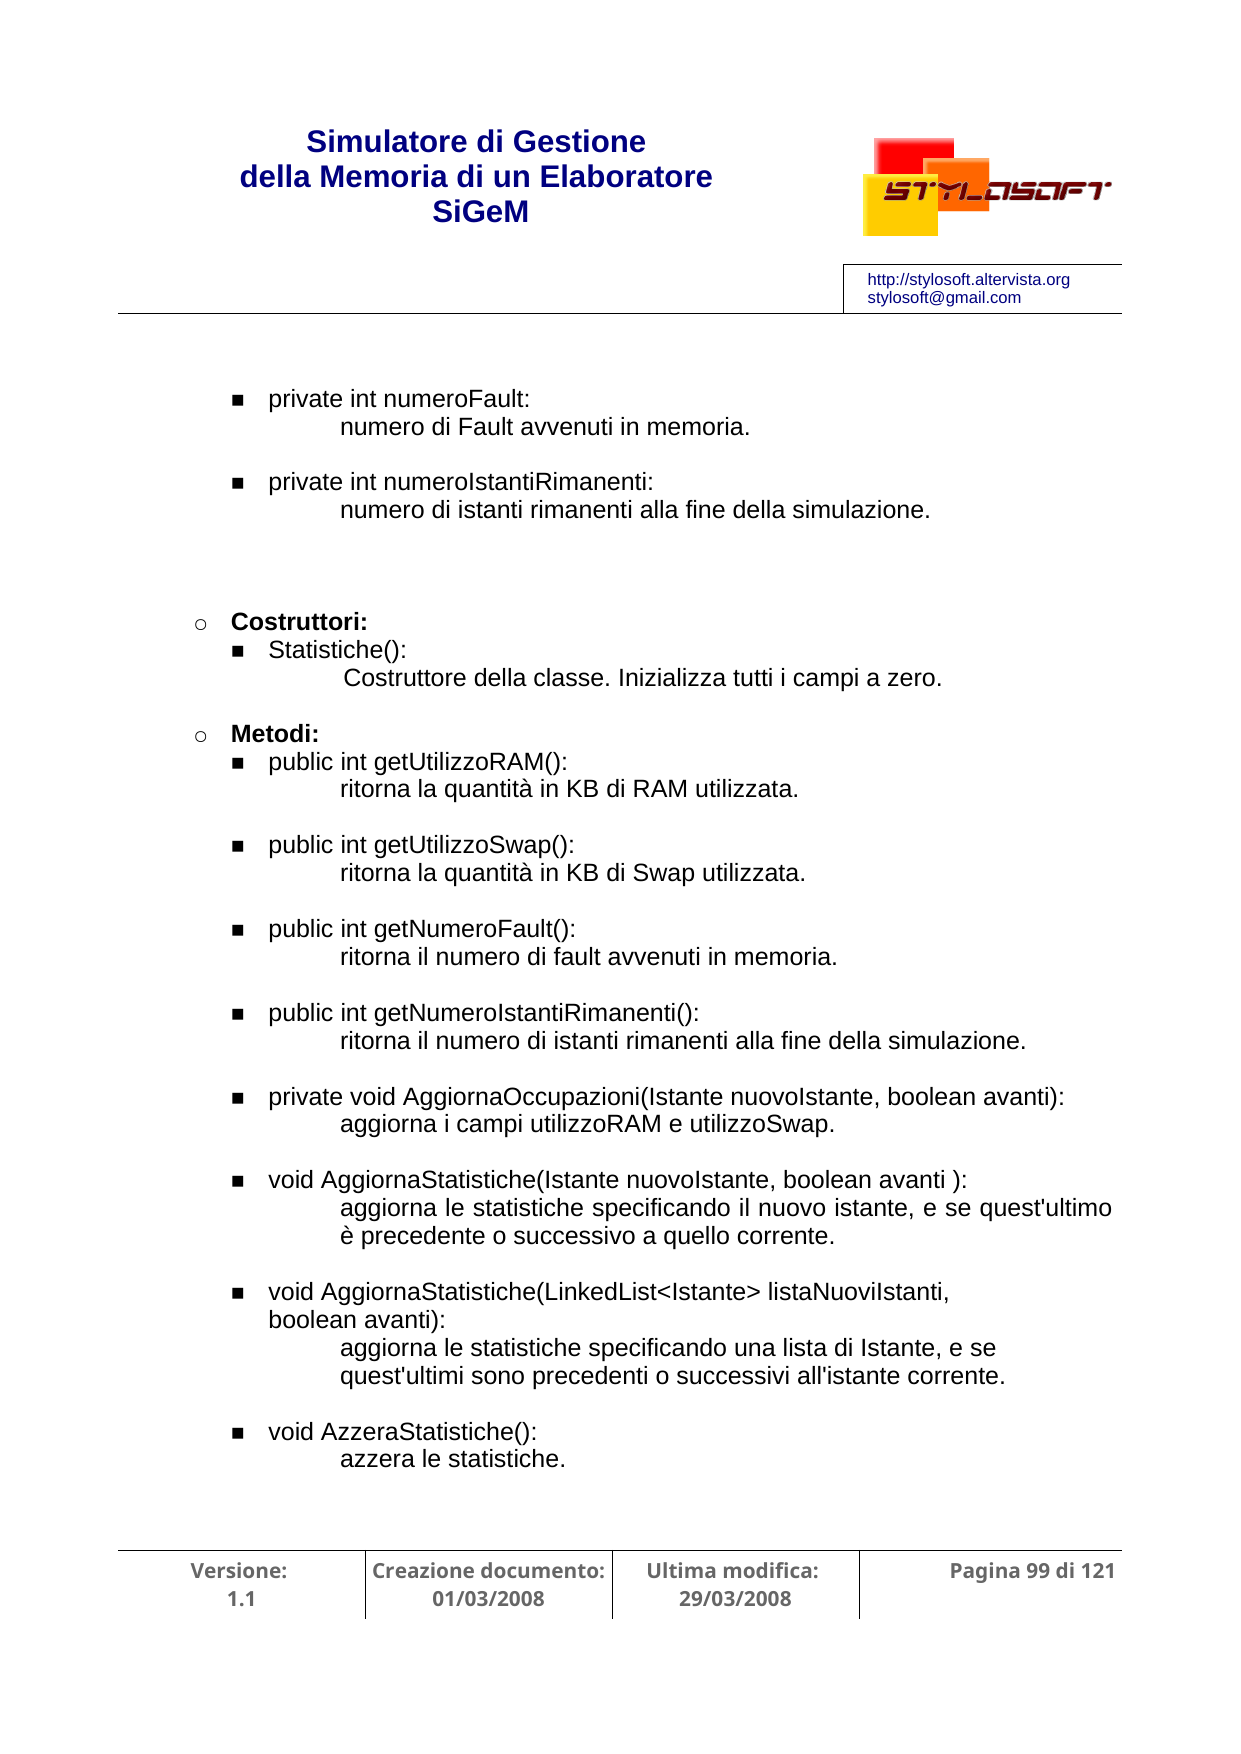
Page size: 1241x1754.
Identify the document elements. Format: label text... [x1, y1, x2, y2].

text numero di Fault avvenuti in memoria. [118, 412, 1122, 440]
list public int getNumeroIstantiRimanenti(): [231, 999, 1122, 1027]
list public int getUtilizzoRAM(): [231, 747, 1122, 775]
text aggiorna i campi utilizzoRAM e utilizzoSwap. [118, 1110, 1122, 1138]
text ritorna la quantità in KB di Swap utilizzata. [118, 859, 1122, 887]
text azzera le statistiche. [118, 1445, 1122, 1473]
text aggiorna le statistiche specificando una lista di Istante, e se quest'ultimi sono precedenti o successivi all'istante corrente. [118, 1334, 1122, 1389]
list private void AggiornaOccupazioni(Istante nuovoIstante, boolean avanti): [231, 1082, 1122, 1110]
list Statistiche(): [231, 636, 1122, 664]
text ritorna la quantità in KB di RAM utilizzata. [118, 775, 1122, 803]
picture [848, 123, 1117, 247]
list private int numeroFault: [231, 384, 1122, 412]
list public int getUtilizzoSwap(): [231, 831, 1122, 859]
text aggiorna le statistiche specificando il nuovo istante, e se quest'ultimo è precedente o successivo a quello corrente. [118, 1194, 1122, 1250]
list Metodi: [193, 719, 1122, 747]
list Costruttore della classe. Inizializza tutti i campi a zero. [306, 664, 1122, 692]
list public int getNumeroFault(): [231, 915, 1122, 943]
list void AggiornaStatistiche(LinkedList<Istante> listaNuoviIstanti, [231, 1278, 1122, 1306]
list boolean avanti): [231, 1306, 1122, 1334]
list void AggiornaStatistiche(Istante nuovoIstante, boolean avanti ): [231, 1166, 1122, 1194]
text ritorna il numero di fault avvenuti in memoria. [118, 943, 1122, 971]
list void AzzeraStatistiche(): [231, 1417, 1122, 1445]
list Costruttori: [193, 608, 1122, 636]
text numero di istanti rimanenti alla fine della simulazione. [118, 496, 1122, 524]
list private int numeroIstantiRimanenti: [231, 468, 1122, 496]
text ritorna il numero di istanti rimanenti alla fine della simulazione. [118, 1027, 1122, 1054]
